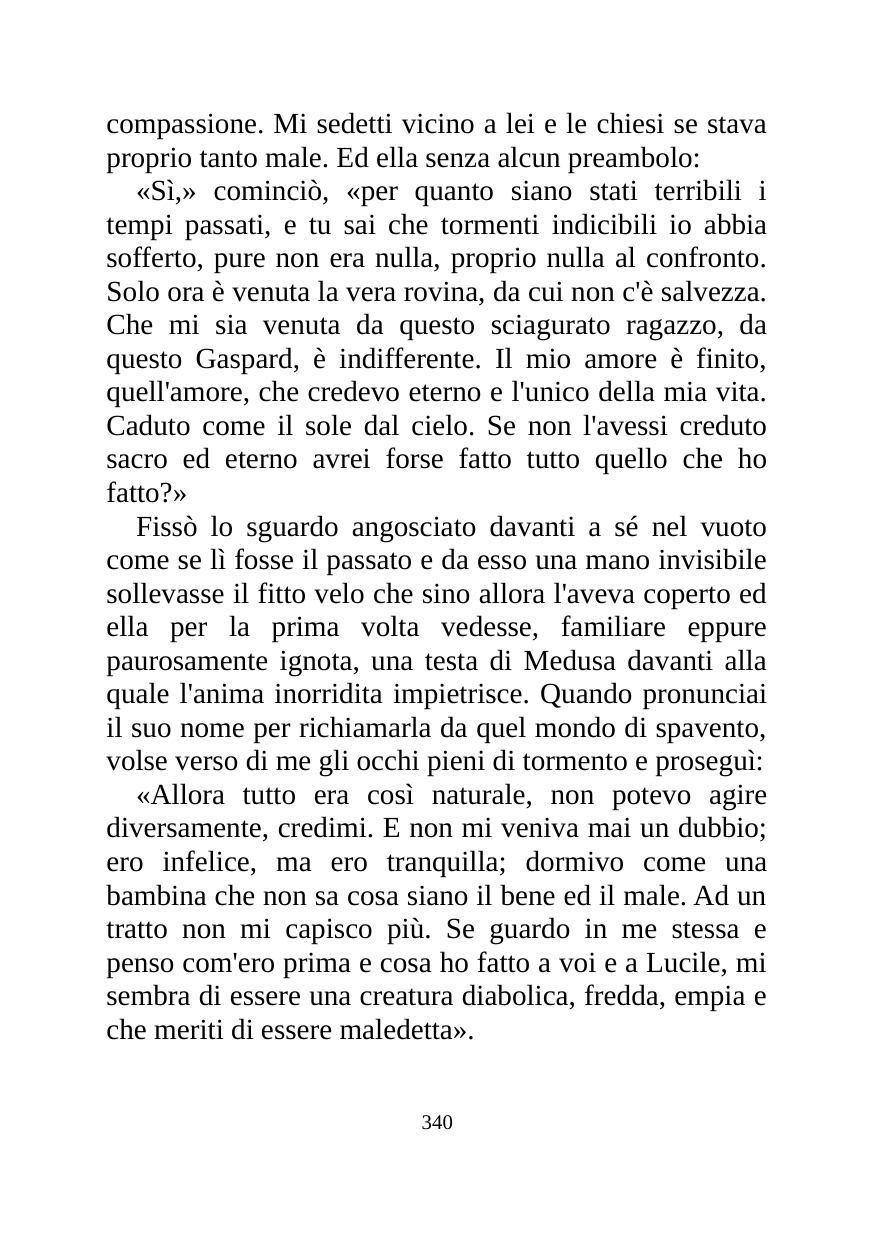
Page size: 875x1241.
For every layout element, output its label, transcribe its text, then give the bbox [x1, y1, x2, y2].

text «Sì,» cominciò, «per quanto siano stati terribili i tempi passati, e tu sai che tormenti indicibili io abbia sofferto, pure non era nulla, proprio nulla al confronto. Solo ora è venuta la vera rovina, da cui non c'è salvezza. Che mi sia venuta da questo sciagurato ragazzo, da questo Gaspard, è indifferente. Il mio amore è finito, quell'amore, che credevo eterno e l'unico della mia vita. Caduto come il sole dal cielo. Se non l'avessi creduto sacro ed eterno avrei forse fatto tutto quello che ho fatto?» [106, 173, 768, 509]
text compassione. Mi sedetti vicino a lei e le chiesi se stava proprio tanto male. Ed ella senza alcun preambolo: [106, 106, 768, 173]
text «Allora tutto era così naturale, non potevo agire diversamente, credimi. E non mi veniva mai un dubbio; ero infelice, ma ero tranquilla; dormivo come una bambina che non sa cosa siano il bene ed il male. Ad un tratto non mi capisco più. Se guardo in me stessa e penso com'ero prima e cosa ho fatto a voi e a Lucile, mi sembra di essere una creatura diabolica, fredda, empia e che meriti di essere maledetta». [106, 777, 768, 1045]
text Fissò lo sguardo angosciato davanti a sé nel vuoto come se lì fosse il passato e da esso una mano invisibile sollevasse il fitto velo che sino allora l'aveva coperto ed ella per la prima volta vedesse, familiare eppure paurosamente ignota, una testa di Medusa davanti alla quale l'anima inorridita impietrisce. Quando pronunciai il suo nome per richiamarla da quel mondo di spavento, volse verso di me gli occhi pieni di tormento e proseguì: [106, 509, 768, 777]
